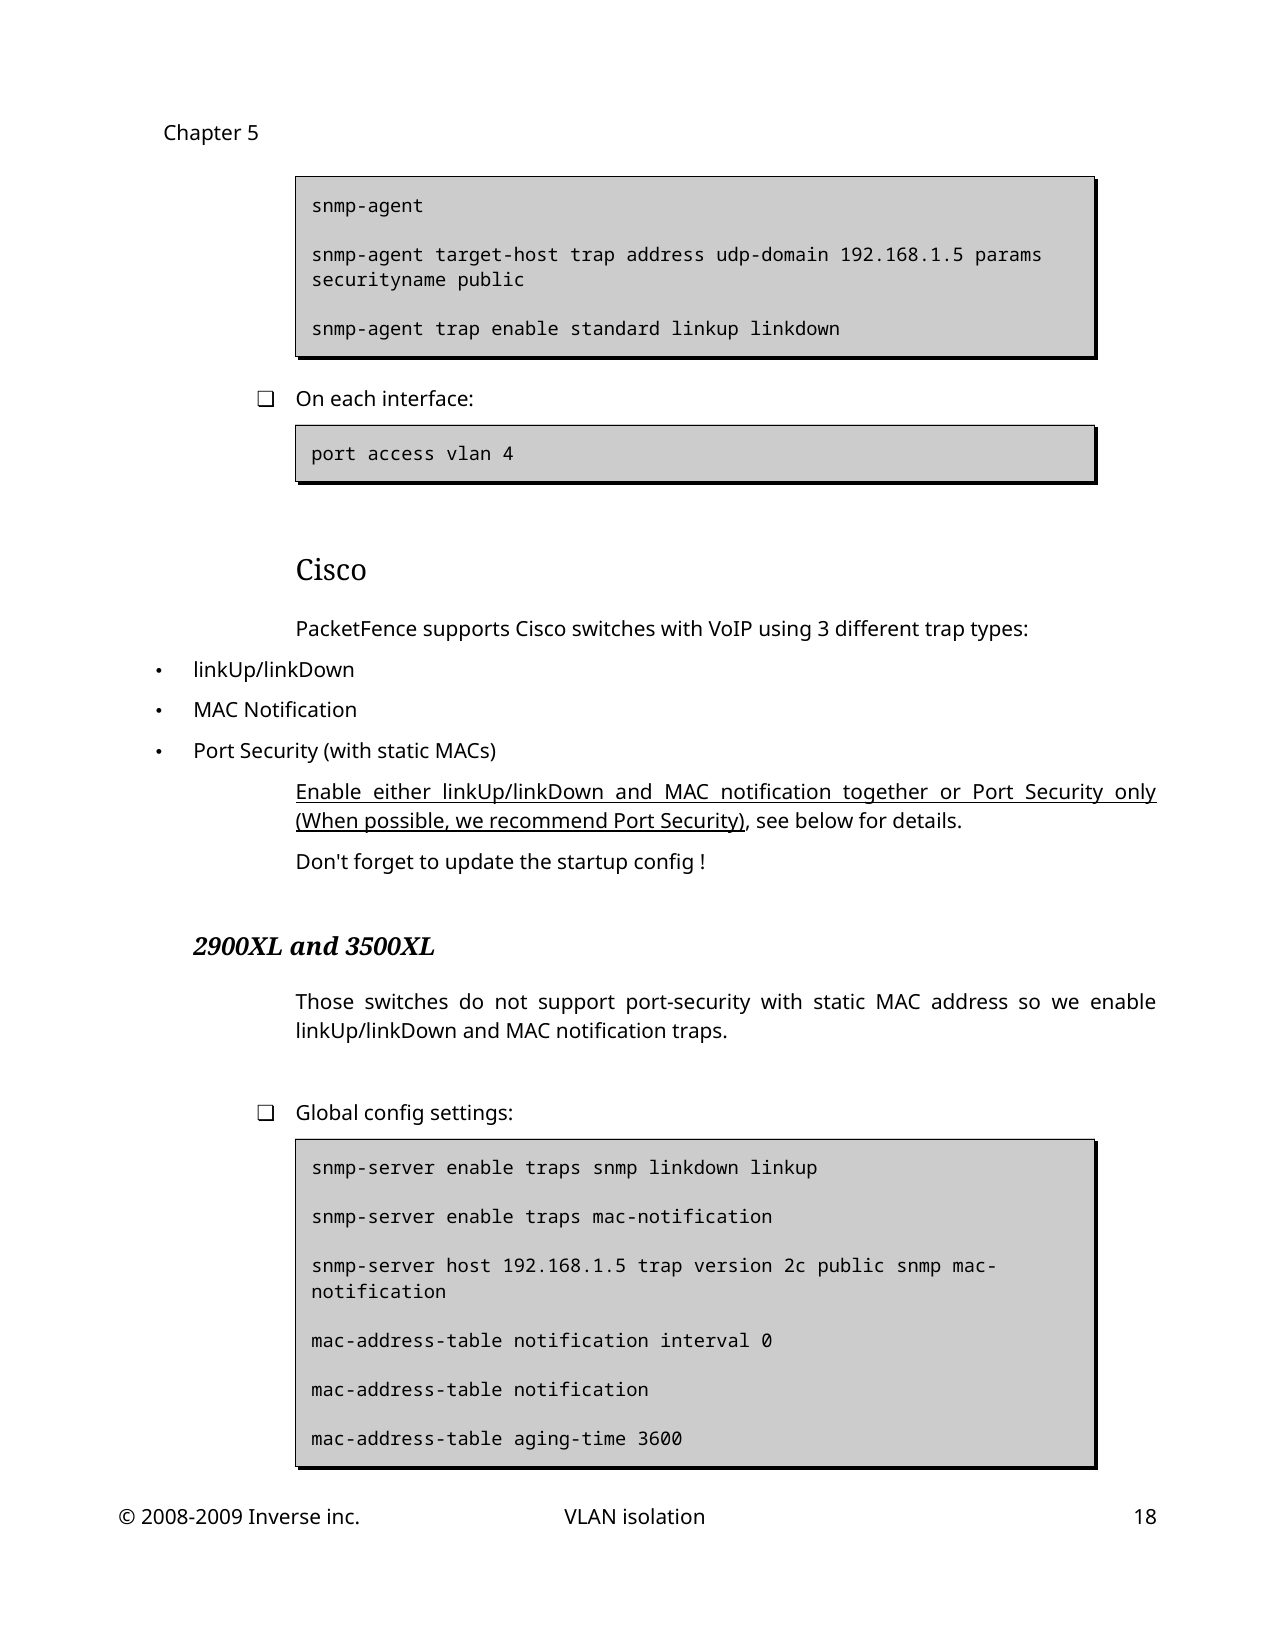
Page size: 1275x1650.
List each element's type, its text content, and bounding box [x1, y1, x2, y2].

text mac-address-table notification interval 0 [296, 1312, 1094, 1353]
text snmp-server enable traps snmp linkdown linkup [296, 1140, 1094, 1180]
text snmp-agent target-host trap address udp-domain 192.168.1.5 params securityname public [296, 225, 1094, 292]
text Those switches do not support port-security with static MAC address so we enable linkUp/linkDown and MAC notification traps. [295, 987, 1157, 1044]
text snmp-agent [296, 177, 1094, 217]
subtitle Cisco [295, 549, 1157, 589]
text port access vlan 4 [296, 426, 1094, 481]
text snmp-server enable traps mac-notification [296, 1188, 1094, 1229]
list MAC Notification [156, 696, 1157, 724]
text snmp-agent trap enable standard linkup linkdown [296, 300, 1094, 356]
list ❏ Global config settings: [256, 1098, 1157, 1126]
text snmp-server host 192.168.1.5 trap version 2c public snmp mac-notification [296, 1237, 1094, 1304]
text mac-address-table aging-time 3600 [296, 1410, 1094, 1466]
text (When possible, we recommend Port Security), see below for details. [295, 803, 1157, 834]
text Don't forget to update the startup config ! [295, 847, 1157, 875]
subtitle 2900XL and 3500XL [156, 929, 1157, 962]
text mac-address-table notification [296, 1361, 1094, 1402]
list linkUp/linkDown [156, 655, 1157, 683]
text Enable either linkUp/linkDown and MAC notification together or Port Security only [295, 777, 1157, 802]
text PacketFence supports Cisco switches with VoIP using 3 different trap types: [295, 614, 1157, 642]
list ❏ On each interface: [256, 384, 1157, 412]
list Port Security (with static MACs) [156, 737, 1157, 765]
